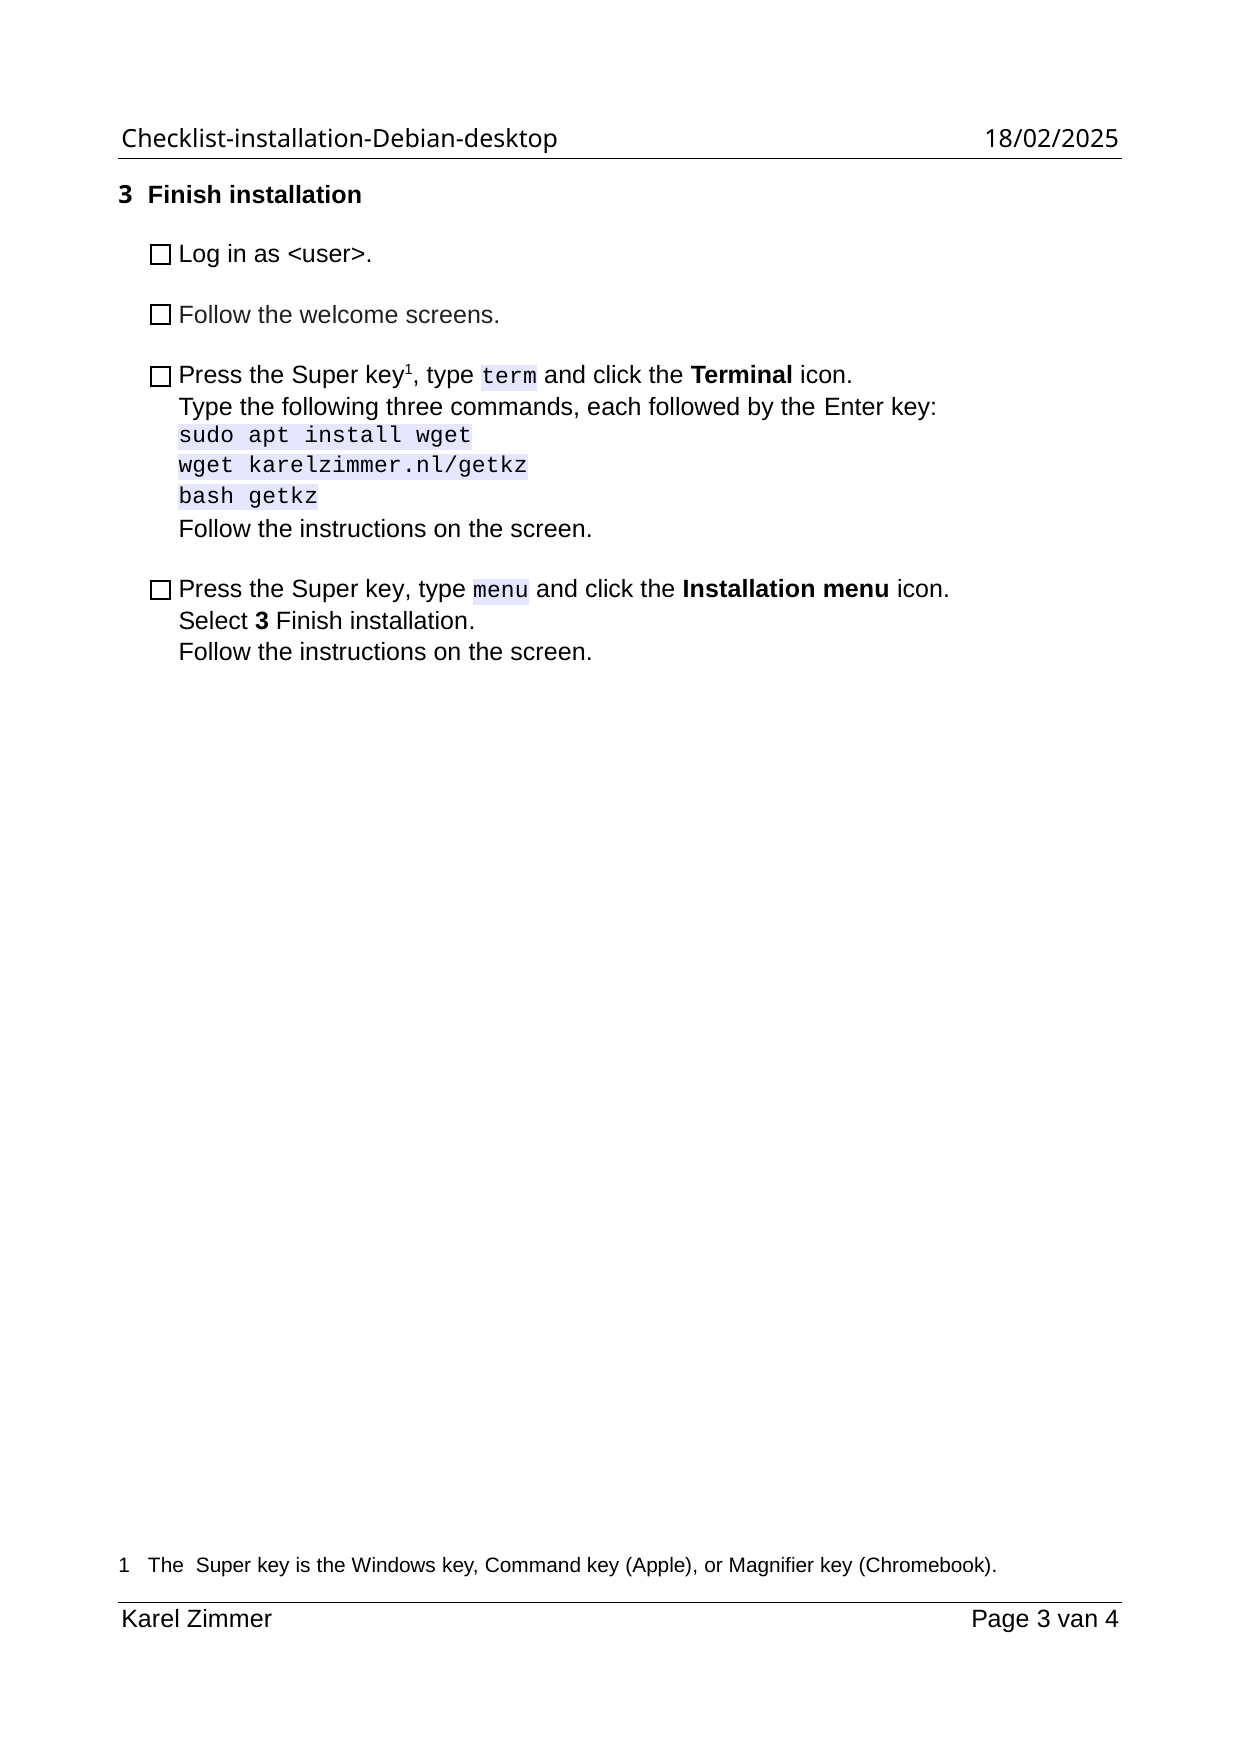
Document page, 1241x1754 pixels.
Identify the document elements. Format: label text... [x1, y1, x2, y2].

table_cell Follow the instructions on the screen. [177, 514, 1122, 544]
table_cell [118, 606, 142, 636]
table_cell wget karelzimmer.nl/getkz [177, 453, 1122, 483]
table_header Log in as <user>. [177, 239, 1122, 269]
table_cell [118, 330, 142, 360]
table_cell [118, 392, 142, 422]
table_cell Type the following three commands, each followed by the Enter key: [177, 392, 1122, 422]
table_cell [118, 360, 142, 392]
table_cell [142, 330, 177, 360]
list Finish installation [118, 177, 1122, 211]
table_cell [118, 300, 142, 330]
table_cell [142, 300, 177, 330]
table_cell sudo apt install wget [177, 423, 1122, 453]
table_cell Follow the instructions on the screen. [177, 636, 1122, 667]
table_cell [118, 514, 142, 544]
table_cell Follow the welcome screens. [177, 300, 1122, 330]
table_cell [118, 423, 142, 453]
table_cell [142, 392, 177, 422]
table_header [142, 239, 177, 269]
table_cell [142, 574, 177, 606]
table_cell [142, 423, 177, 453]
table_cell [118, 574, 142, 606]
table_cell [118, 483, 142, 513]
table_cell [142, 606, 177, 636]
table_cell [118, 544, 142, 574]
table_cell [142, 360, 177, 392]
table_cell [142, 544, 177, 574]
table_cell Select 3 Finish installation. [177, 606, 1122, 636]
table_cell [142, 269, 177, 300]
table_cell [118, 269, 142, 300]
table_cell bash getkz [177, 483, 1122, 513]
table_cell [142, 636, 177, 667]
table_cell [142, 514, 177, 544]
table_cell [177, 544, 1122, 574]
table_cell [118, 453, 142, 483]
table_header [118, 239, 142, 269]
table_cell [142, 453, 177, 483]
table_cell [177, 330, 1122, 360]
table_cell [142, 483, 177, 513]
table_cell Press the Super key, type term and click the Terminal icon. [177, 360, 1122, 392]
table_cell [118, 636, 142, 667]
table_cell Press the Super key, type menu and click the Installation menu icon. [177, 574, 1122, 606]
table_cell [177, 269, 1122, 300]
